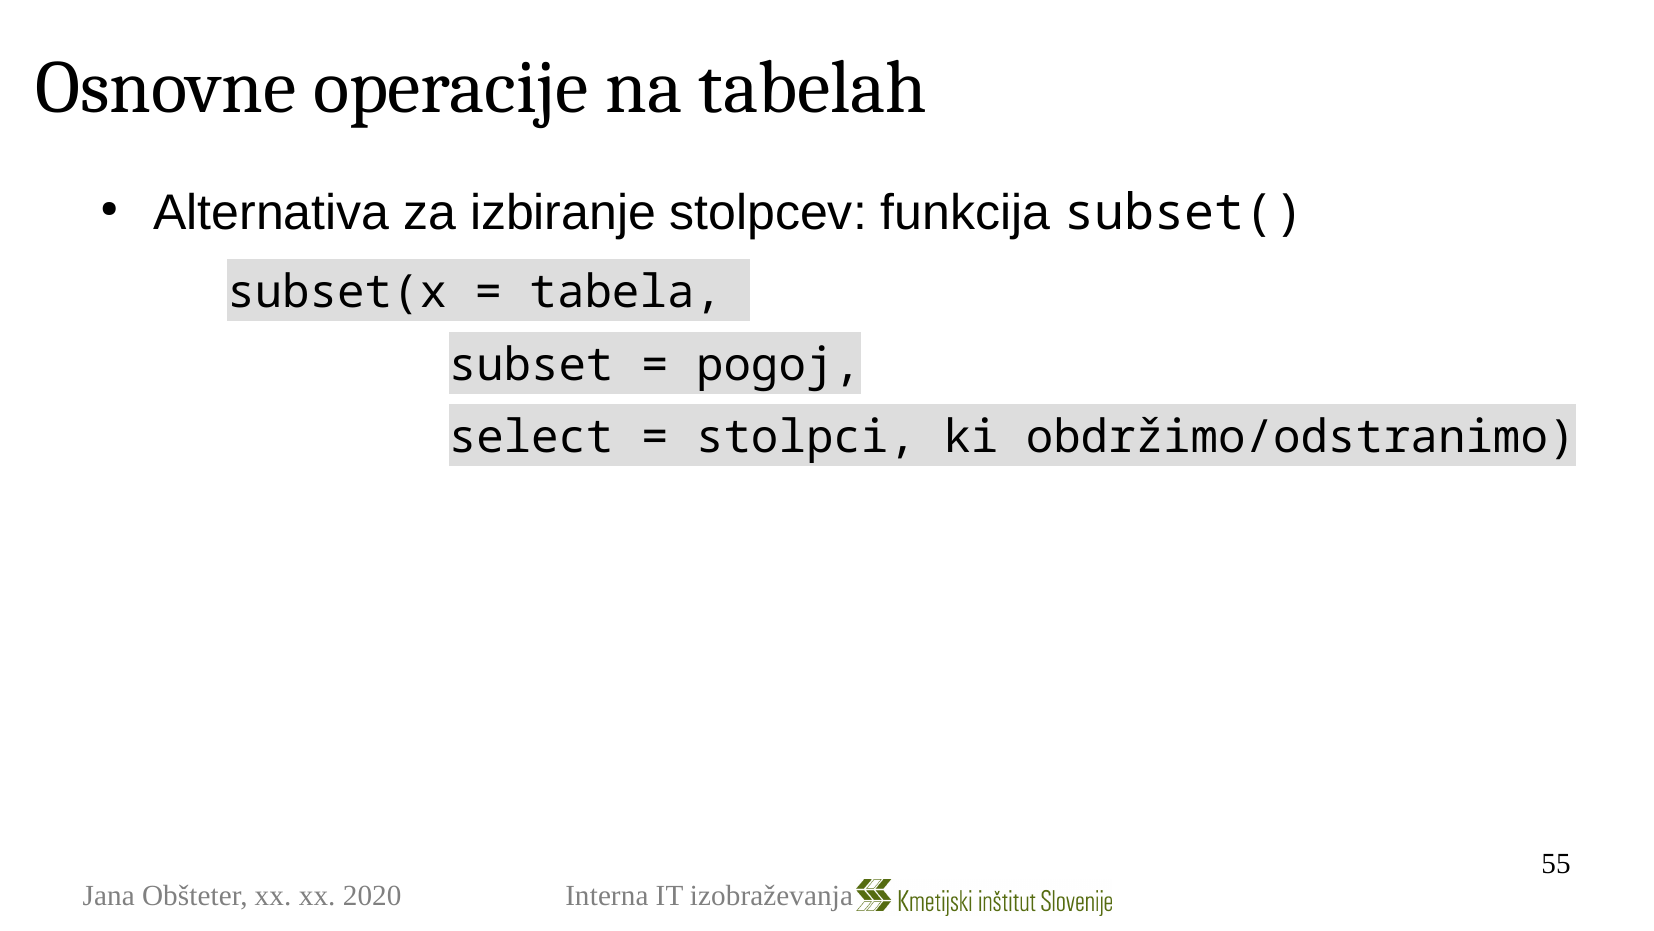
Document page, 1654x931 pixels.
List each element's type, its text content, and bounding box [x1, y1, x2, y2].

picture [856, 879, 1112, 916]
list Alternativa za izbiranje stolpcev: funkcija subset() subset(x = tabela, subset = pogoj, select = stolpci, ki obdržimo/odstranimo) [82, 165, 1642, 827]
title Osnovne operacije na tabelah [35, 21, 1524, 154]
